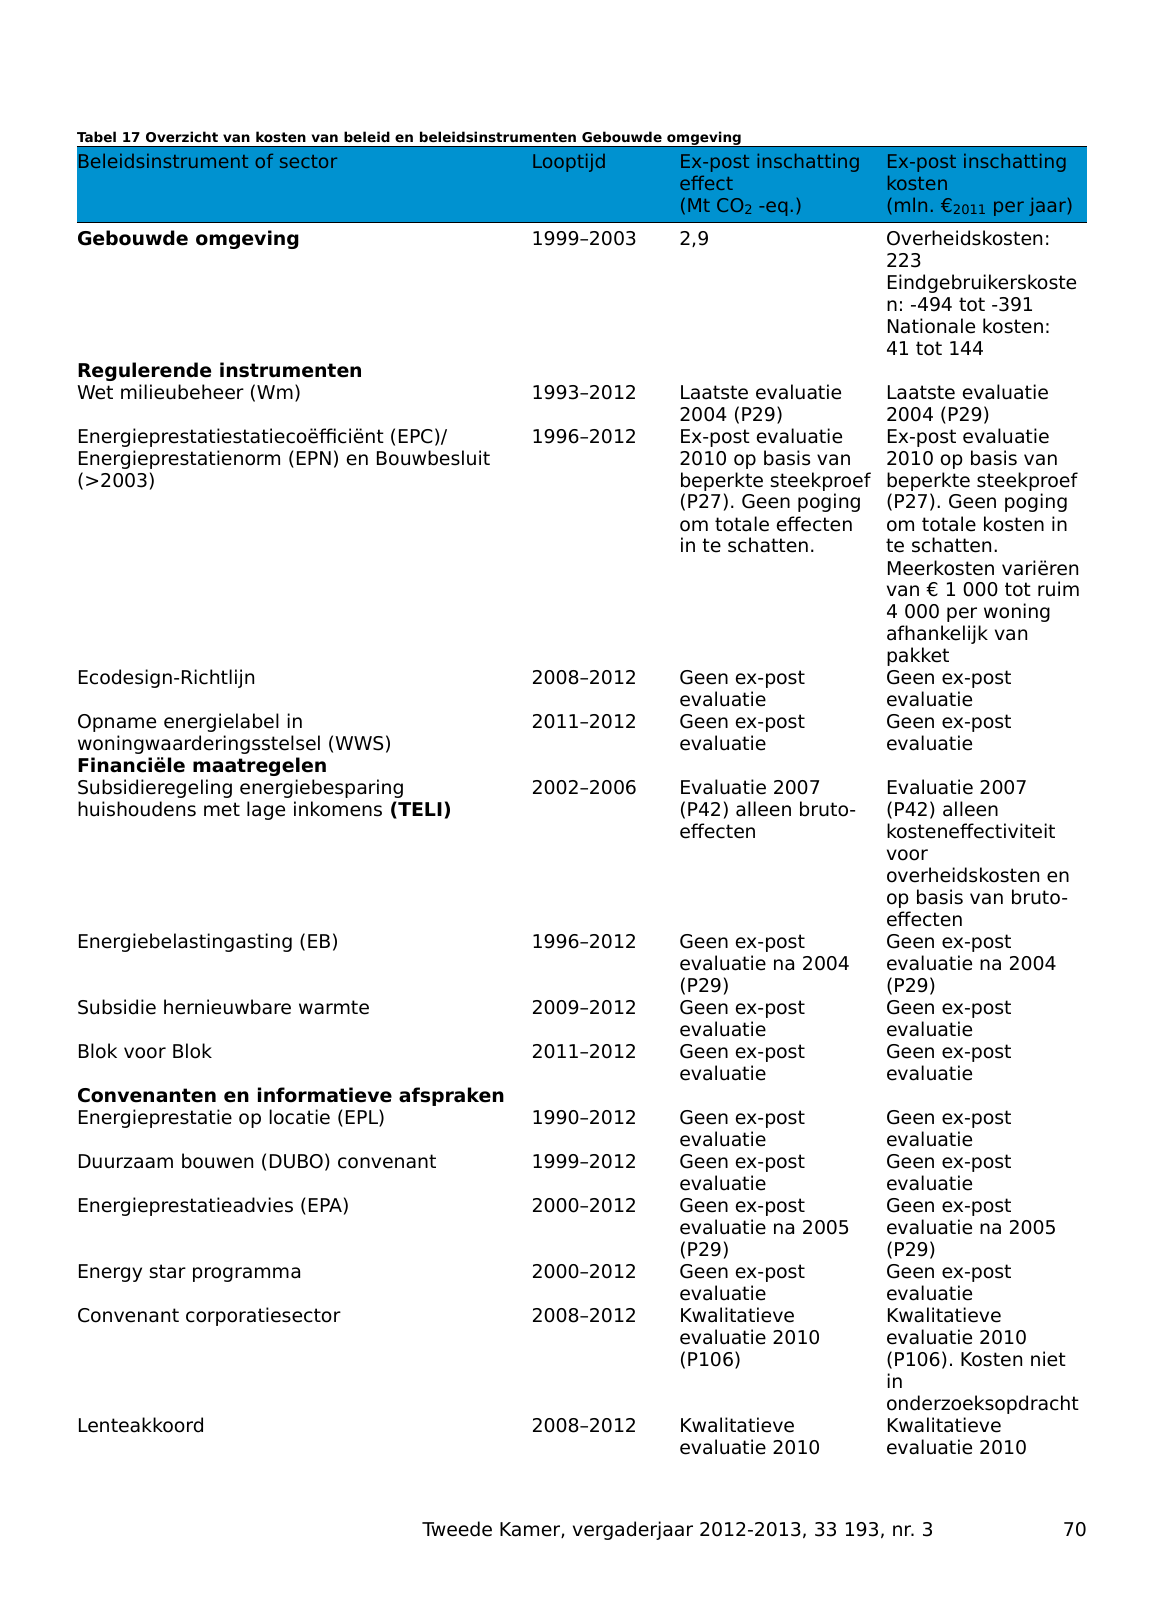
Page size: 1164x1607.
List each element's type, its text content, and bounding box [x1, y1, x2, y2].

table_cell Energy star programma [77, 1261, 526, 1305]
table_cell Kwalitatieve evaluatie 2010 (P106) [673, 1305, 880, 1414]
table_cell 1990–2012 [526, 1107, 673, 1151]
table_cell Geen ex-post evaluatie [673, 1151, 880, 1195]
table_cell Convenanten en informatieve afspraken [77, 1085, 1087, 1107]
table_cell Blok voor Blok [77, 1041, 526, 1085]
table_cell Regulerende instrumenten [77, 360, 880, 382]
table_cell Geen ex-post evaluatie [880, 1107, 1087, 1151]
table_cell Geen ex-post evaluatie [673, 997, 880, 1041]
table_cell 2000–2012 [526, 1261, 673, 1305]
table_cell Geen ex-post evaluatie na 2004 (P29) [673, 931, 880, 997]
table_cell Duurzaam bouwen (DUBO) convenant [77, 1151, 526, 1195]
table_cell [880, 755, 1087, 777]
table_cell 2002–2006 [526, 777, 673, 931]
table_cell Energieprestatiestatiecoëfficiënt (EPC)/ Energieprestatienorm (EPN) en Bouwbesluit (>2003) [77, 426, 526, 667]
table_cell Beleidsinstrument of sector [77, 147, 526, 222]
table_cell Ex-post inschatting kosten (mln. €2011 per jaar) [880, 147, 1087, 222]
table_cell Ex-post evaluatie 2010 op basis van beperkte steekproef (P27). Geen poging om totale effecten in te schatten. [673, 426, 880, 667]
table_cell Geen ex-post evaluatie [880, 1151, 1087, 1195]
table_cell Ex-post inschatting effect (Mt CO2 -eq.) [673, 147, 880, 222]
table_cell [880, 360, 1087, 382]
table_cell 2,9 [673, 223, 880, 359]
table_cell Subsidie hernieuwbare warmte [77, 997, 526, 1041]
table_cell 2009–2012 [526, 997, 673, 1041]
table_header Tabel 17 Overzicht van kosten van beleid en beleidsinstrumenten Gebouwde omgeving [77, 130, 1087, 146]
table_cell Wet milieubeheer (Wm) [77, 382, 526, 426]
table_cell Convenant corporatiesector [77, 1305, 526, 1414]
table_cell Geen ex-post evaluatie [673, 1107, 880, 1151]
table_cell Gebouwde omgeving [77, 223, 526, 359]
table_cell Geen ex-post evaluatie na 2005 (P29) [880, 1195, 1087, 1261]
table_cell Laatste evaluatie 2004 (P29) [673, 382, 880, 426]
table_cell Lenteakkoord [77, 1415, 526, 1458]
table_cell Evaluatie 2007 (P42) alleen bruto-effecten [673, 777, 880, 931]
table_cell Financiële maatregelen [77, 755, 880, 777]
table_cell Subsidieregeling energiebesparing huishoudens met lage inkomens (TELI) [77, 777, 526, 931]
table_cell Geen ex-post evaluatie [673, 1261, 880, 1305]
table_cell Geen ex-post evaluatie [880, 1041, 1087, 1085]
table_cell Energiebelastingasting (EB) [77, 931, 526, 997]
table_cell Geen ex-post evaluatie [880, 667, 1087, 711]
table_cell Evaluatie 2007 (P42) alleen kosteneffectiviteit voor overheidskosten en op basis van bruto-effecten [880, 777, 1087, 931]
table_cell Geen ex-post evaluatie na 2004 (P29) [880, 931, 1087, 997]
table_cell Geen ex-post evaluatie [673, 1041, 880, 1085]
table_cell 2011–2012 [526, 1041, 673, 1085]
table_cell Laatste evaluatie 2004 (P29) [880, 382, 1087, 426]
table_cell Geen ex-post evaluatie na 2005 (P29) [673, 1195, 880, 1261]
table_cell Kwalitatieve evaluatie 2010 [673, 1415, 880, 1458]
table_cell Geen ex-post evaluatie [673, 711, 880, 755]
table_cell 2000–2012 [526, 1195, 673, 1261]
table_cell Ecodesign-Richtlijn [77, 667, 526, 711]
table_cell 1996–2012 [526, 931, 673, 997]
table_cell 2008–2012 [526, 1305, 673, 1414]
table_cell Geen ex-post evaluatie [880, 1261, 1087, 1305]
table_cell Energieprestatieadvies (EPA) [77, 1195, 526, 1261]
table_cell 1999–2012 [526, 1151, 673, 1195]
table_cell Geen ex-post evaluatie [880, 711, 1087, 755]
table_cell Geen ex-post evaluatie [673, 667, 880, 711]
table_cell Kwalitatieve evaluatie 2010 (P106). Kosten niet in onderzoeksopdracht [880, 1305, 1087, 1414]
table_cell Kwalitatieve evaluatie 2010 [880, 1415, 1087, 1458]
table_cell Ex-post evaluatie 2010 op basis van beperkte steekproef (P27). Geen poging om totale kosten in te schatten. Meerkosten variëren van € 1 000 tot ruim 4 000 per woning afhankelijk van pakket [880, 426, 1087, 667]
table_cell Looptijd [526, 147, 673, 222]
table_cell 2008–2012 [526, 1415, 673, 1458]
table_cell 2008–2012 [526, 667, 673, 711]
table_cell 2011–2012 [526, 711, 673, 755]
table_cell Energieprestatie op locatie (EPL) [77, 1107, 526, 1151]
table_cell Overheidskosten: 223 Eindgebruikerskosten: -494 tot -391 Nationale kosten: 41 tot 144 [880, 223, 1087, 359]
table_cell 1996–2012 [526, 426, 673, 667]
table_cell 1993–2012 [526, 382, 673, 426]
table_cell 1999–2003 [526, 223, 673, 359]
table_cell Opname energielabel in woningwaarderingsstelsel (WWS) [77, 711, 526, 755]
table_cell Geen ex-post evaluatie [880, 997, 1087, 1041]
